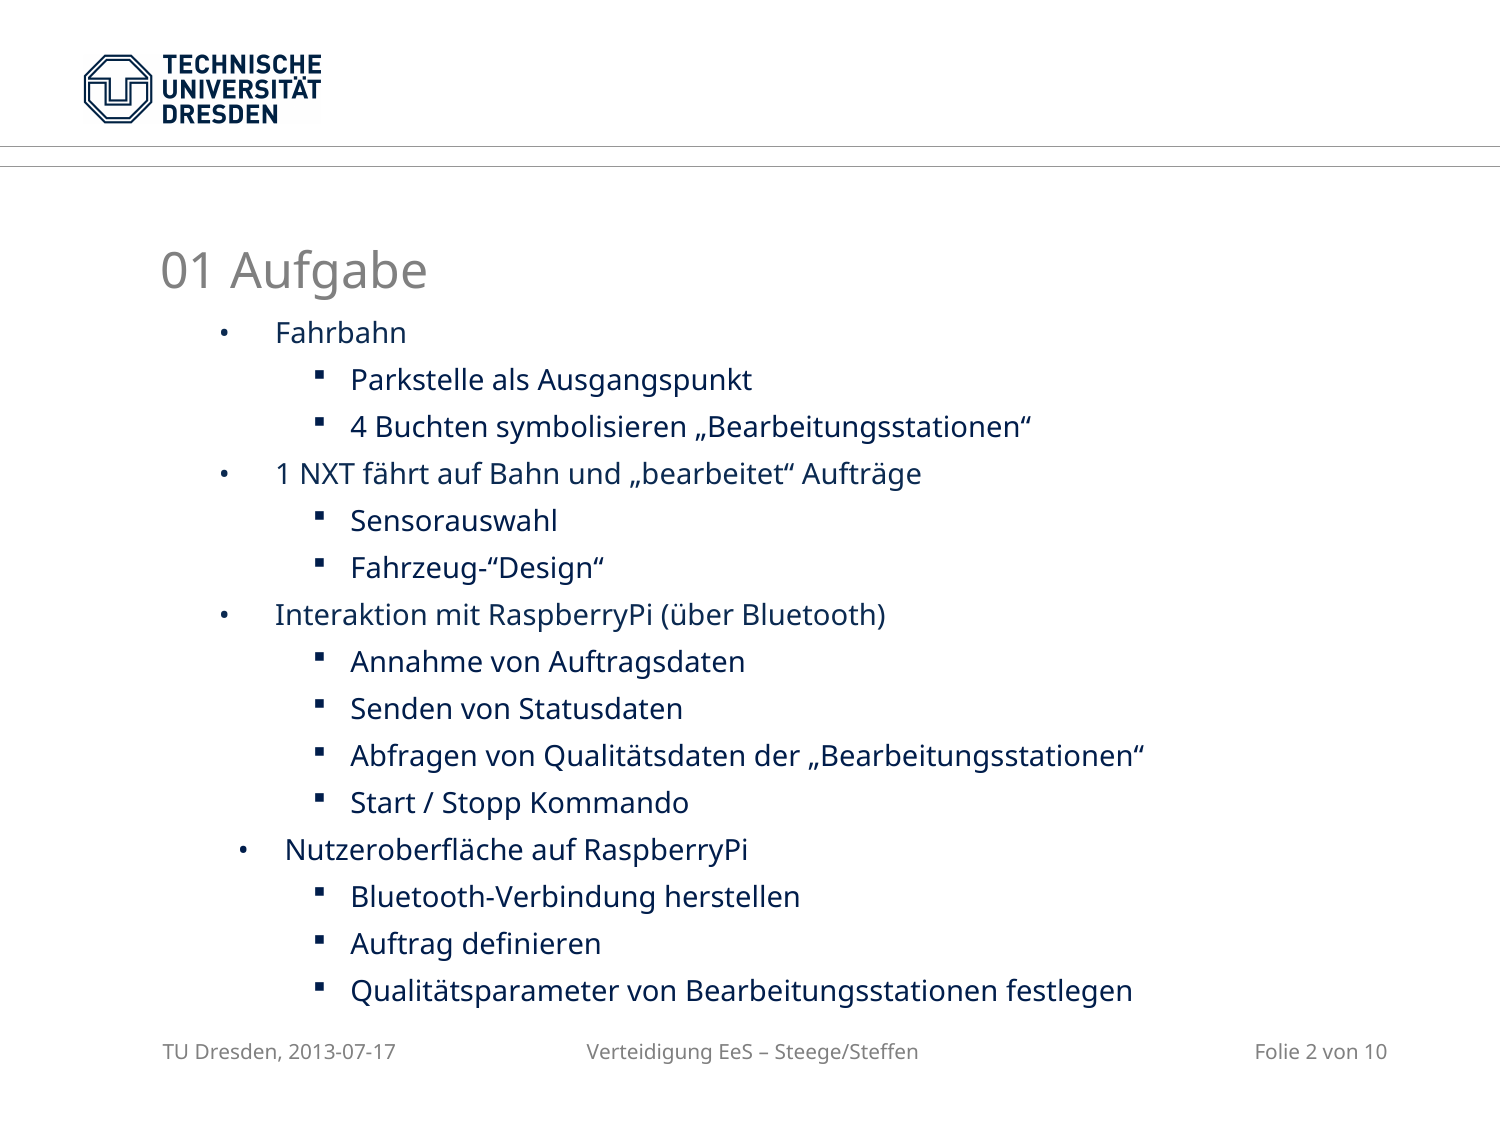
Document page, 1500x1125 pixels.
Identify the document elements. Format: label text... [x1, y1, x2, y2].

title 01 Aufgabe [160, 230, 1392, 307]
list Fahrbahn Parkstelle als Ausgangspunkt 4 Buchten symbolisieren „Bearbeitungsstationen“ 1 NXT fährt auf Bahn und „bearbeitet“ Aufträge Sensorauswahl Fahrzeug-“Design“ Interaktion mit RaspberryPi (über Bluetooth) Annahme von Auftragsdaten Senden von Statusdaten Abfragen von Qualitätsdaten der „Bearbeitungsstationen“ Start / Stopp Kommando Nutzeroberfläche auf RaspberryPi Bluetooth-Verbindung herstellen Auftrag definieren Qualitätsparameter von Bearbeitungsstationen festlegen [162, 304, 1388, 959]
picture [83, 54, 321, 124]
